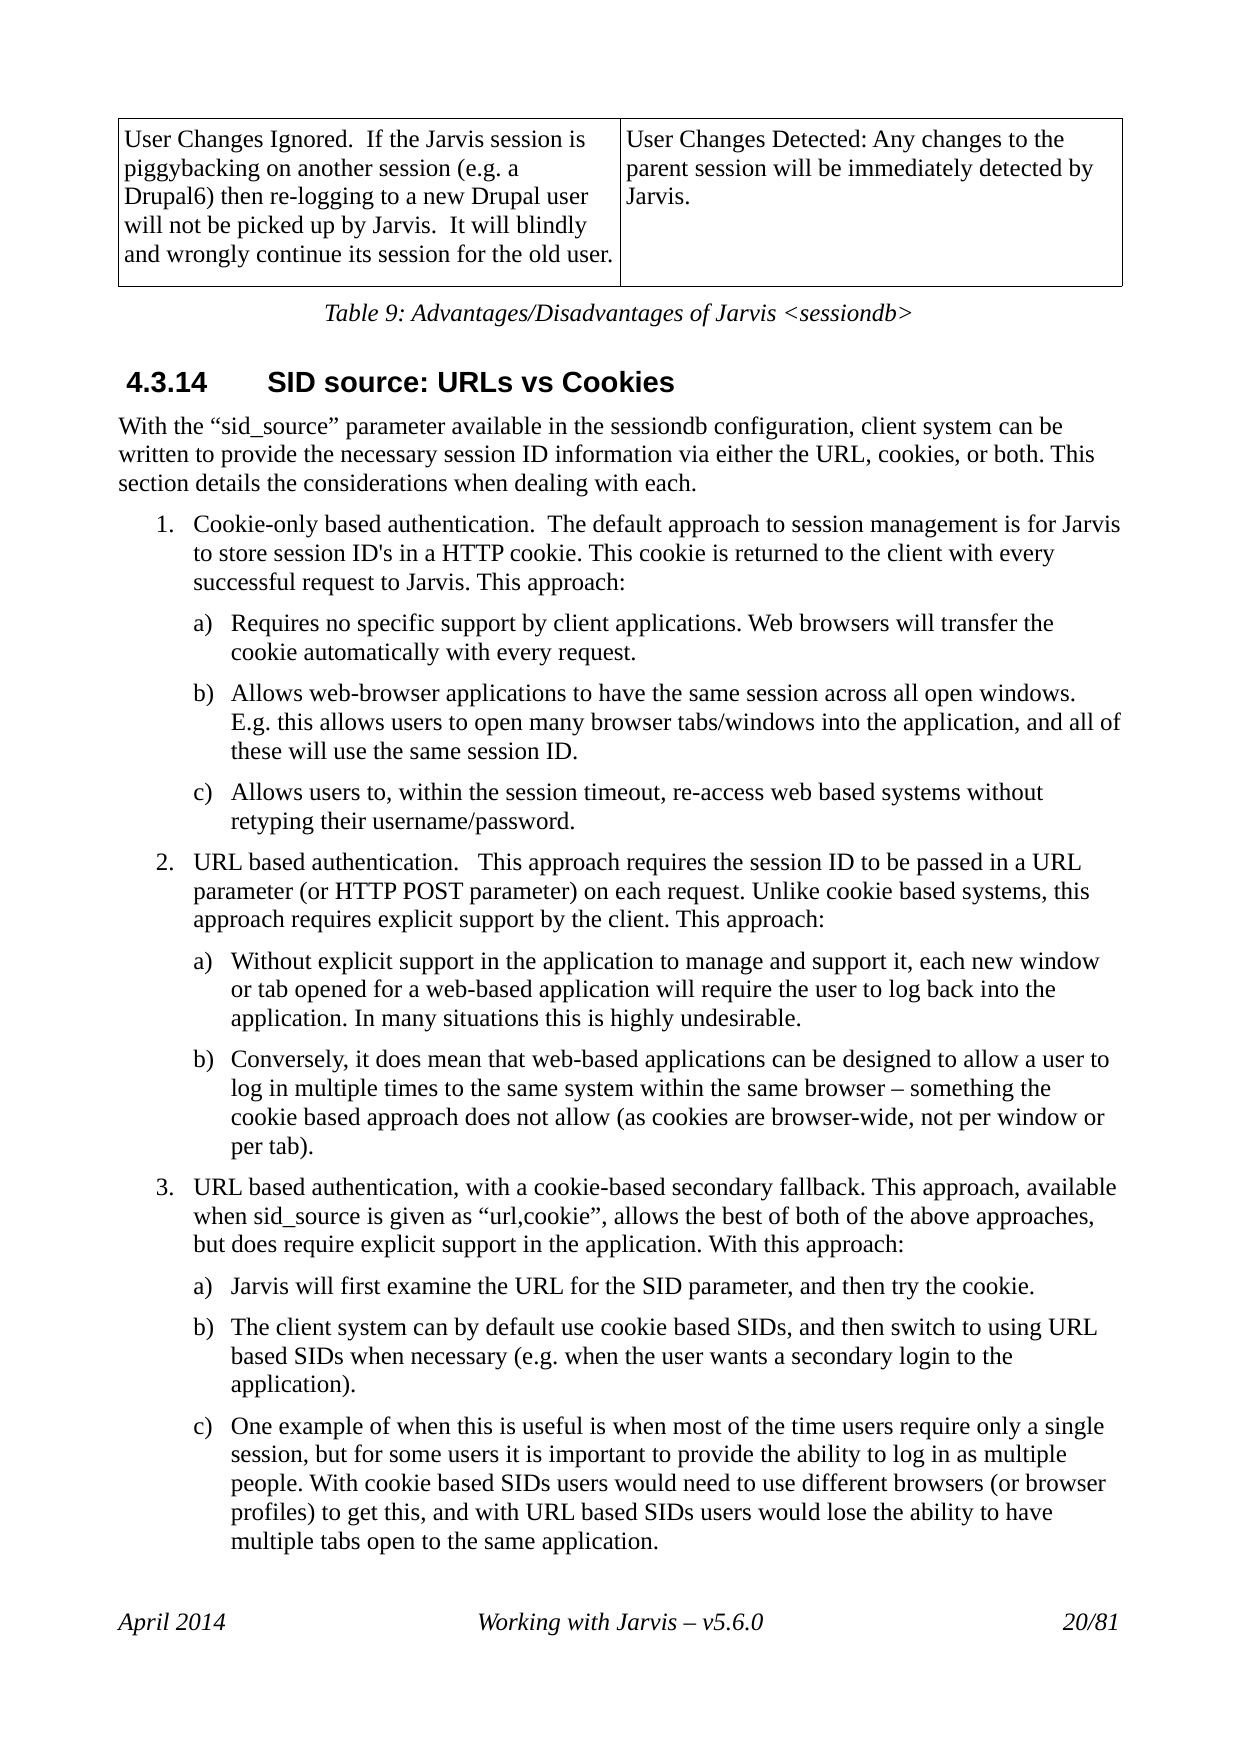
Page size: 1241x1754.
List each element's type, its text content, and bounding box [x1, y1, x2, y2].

list URL based authentication, with a cookie-based secondary fallback. This approach, available when sid_source is given as “url,cookie”, allows the best of both of the above approaches, but does require explicit support in the application. With this approach: [156, 1172, 1122, 1258]
list Allows users to, within the session timeout, re-access web based systems without retyping their username/password. [193, 777, 1122, 834]
list Allows web-browser applications to have the same session across all open windows. E.g. this allows users to open many browser tabs/windows into the application, and all of these will use the same session ID. [193, 678, 1122, 764]
list Conversely, it does mean that web-based applications can be designed to allow a user to log in multiple times to the same system within the same browser – something the cookie based approach does not allow (as cookies are browser-wide, not per window or per tab). [193, 1044, 1122, 1159]
list Cookie-only based authentication. The default approach to session management is for Jarvis to store session ID's in a HTTP cookie. This cookie is returned to the client with every successful request to Jarvis. This approach: [156, 509, 1122, 596]
text With the “sid_source” parameter available in the sessiondb configuration, client system can be written to provide the necessary session ID information via either the URL, cookies, or both. This section details the considerations when dealing with each. [118, 411, 1122, 497]
list Without explicit support in the application to manage and support it, each new window or tab opened for a web-based application will require the user to log back into the application. In many situations this is highly undesirable. [193, 946, 1122, 1032]
list One example of when this is useful is when most of the time users require only a single session, but for some users it is important to provide the ability to log in as multiple people. With cookie based SIDs users would need to use different browsers (or browser profiles) to get this, and with URL based SIDs users would lose the ability to have multiple tabs open to the same application. [193, 1411, 1122, 1554]
table_cell User Changes Detected: Any changes to the parent session will be immediately detected by Jarvis. [621, 119, 1122, 286]
list Jarvis will first examine the URL for the SID parameter, and then try the cookie. [193, 1271, 1122, 1299]
list Requires no specific support by client applications. Web browsers will transfer the cookie automatically with every request. [193, 608, 1122, 666]
list URL based authentication. This approach requires the session ID to be passed in a URL parameter (or HTTP POST parameter) on each request. Unlike cookie based systems, this approach requires explicit support by the client. This approach: [156, 847, 1122, 933]
subtitle SID source: URLs vs Cookies [118, 365, 1122, 398]
text Table 9: Advantages/Disadvantages of Jarvis <sessiondb> [118, 298, 1122, 327]
list The client system can by default use cookie based SIDs, and then switch to using URL based SIDs when necessary (e.g. when the user wants a secondary login to the application). [193, 1312, 1122, 1398]
table_cell User Changes Ignored. If the Jarvis session is piggybacking on another session (e.g. a Drupal6) then re-logging to a new Drupal user will not be picked up by Jarvis. It will blindly and wrongly continue its session for the old user. [119, 119, 620, 286]
